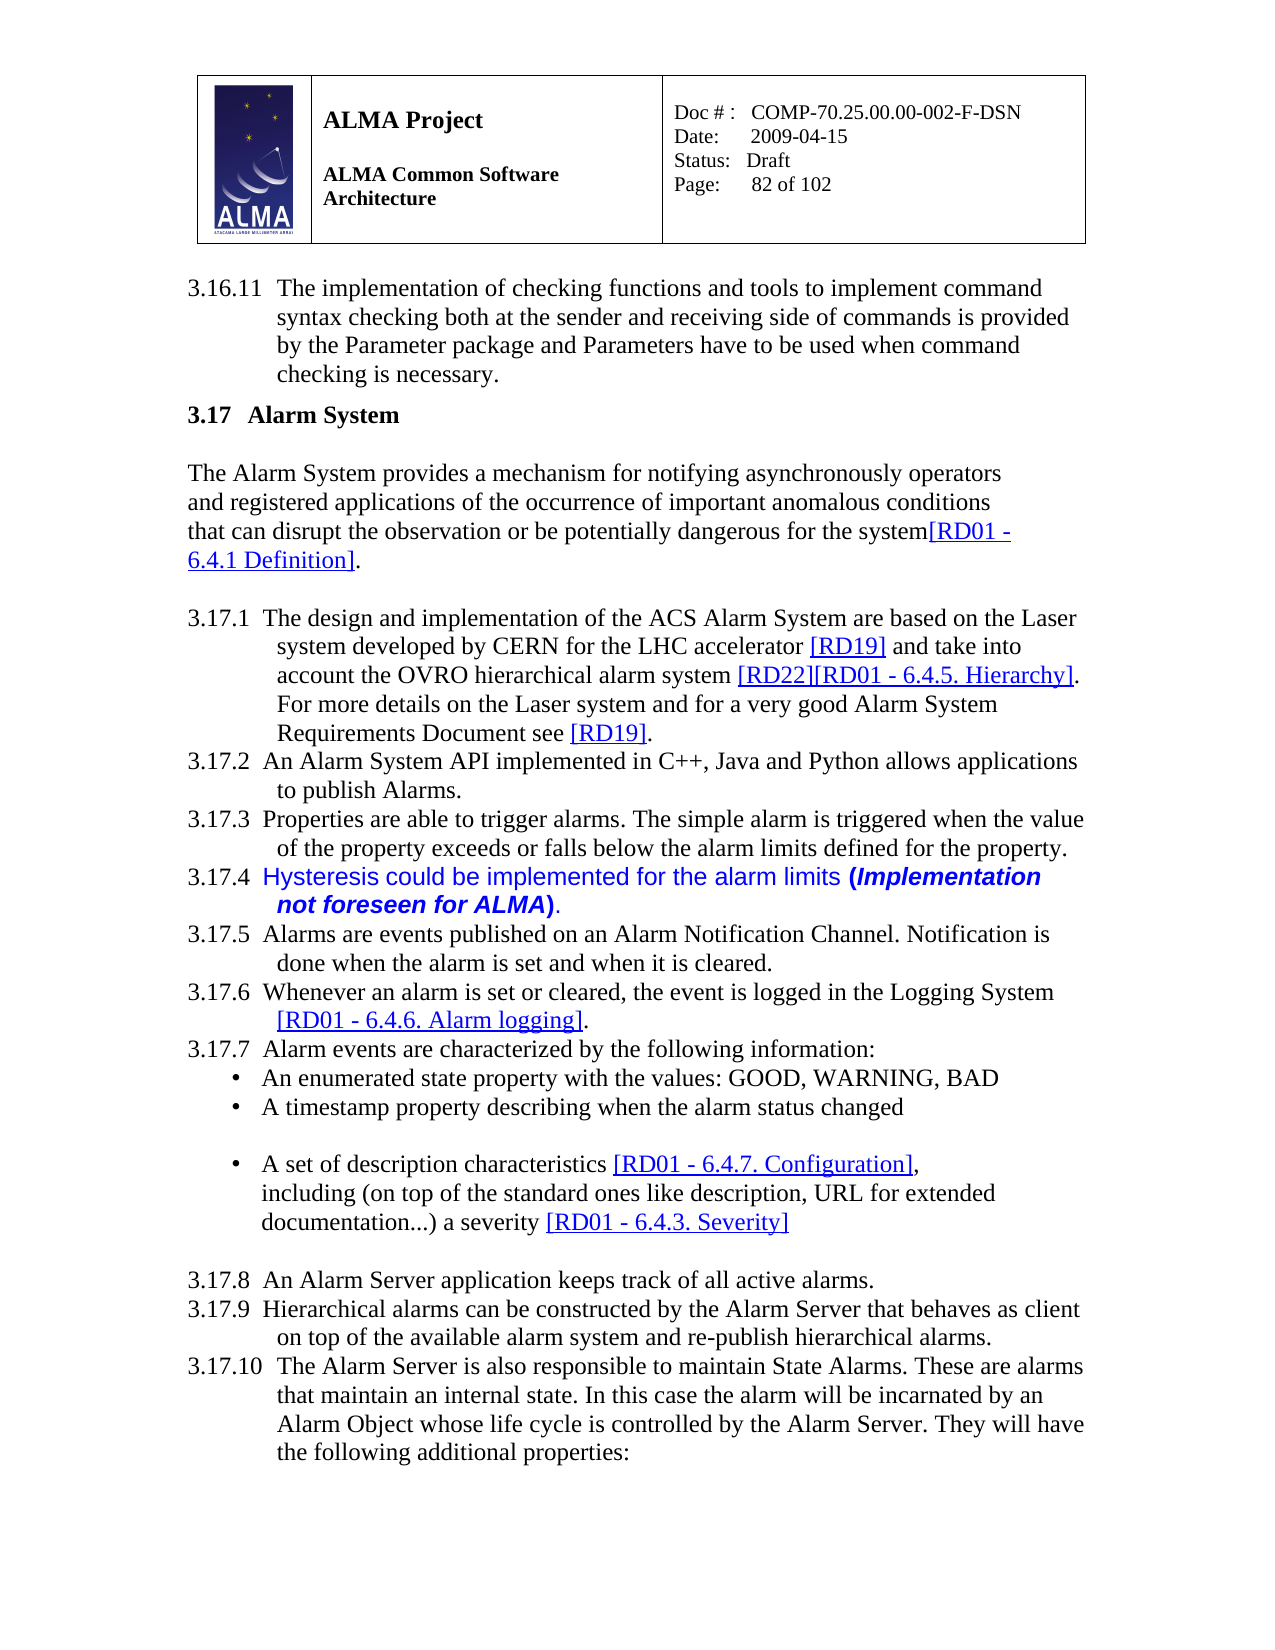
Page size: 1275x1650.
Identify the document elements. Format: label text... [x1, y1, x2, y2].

text The Alarm System provides a mechanism for notifying asynchronously operators and registered applications of the occurrence of important anomalous conditions that can disrupt the observation or be potentially dangerous for the system[RD01 - 6.4.1 Definition]. [187, 458, 1012, 573]
subtitle The implementation of checking functions and tools to implement command syntax checking both at the sender and receiving side of commands is provided by the Parameter package and Parameters have to be used when command checking is necessary. [187, 273, 1087, 388]
subtitle Alarms are events published on an Alarm Notification Channel. Notification is done when the alarm is set and when it is cleared. [187, 919, 1087, 977]
subtitle Hierarchical alarms can be constructed by the Alarm Server that behaves as client on top of the available alarm system and re-publish hierarchical alarms. [187, 1294, 1087, 1351]
subtitle Properties are able to trigger alarms. The simple alarm is triggered when the value of the property exceeds or falls below the alarm limits defined for the property. [187, 804, 1087, 861]
picture [214, 85, 293, 235]
subtitle The design and implementation of the ACS Alarm System are based on the Laser system developed by CERN for the LHC accelerator [RD19] and take into account the OVRO hierarchical alarm system [RD22][RD01 - 6.4.5. Hierarchy]. For more details on the Laser system and for a very good Alarm System Requirements Document see [RD19]. [187, 603, 1087, 746]
subtitle Alarm System [187, 401, 1087, 429]
subtitle An Alarm Server application keeps track of all active alarms. [187, 1265, 1087, 1294]
subtitle Hysteresis could be implemented for the alarm limits (Implementation not foreseen for ALMA). [187, 861, 1087, 919]
subtitle Alarm events are characterized by the following information: [187, 1034, 1087, 1063]
list A timestamp property describing when the alarm status changed [232, 1092, 1012, 1120]
subtitle The Alarm Server is also responsible to maintain State Alarms. These are alarms that maintain an internal state. In this case the alarm will be incarnated by an Alarm Object whose life cycle is controlled by the Alarm Server. They will have the following additional properties: [187, 1351, 1087, 1466]
subtitle An Alarm System API implemented in C++, Java and Python allows applications to publish Alarms. [187, 746, 1087, 804]
list An enumerated state property with the values: GOOD, WARNING, BAD [232, 1063, 1012, 1092]
list A set of description characteristics [RD01 - 6.4.7. Configuration], including (on top of the standard ones like description, URL for extended documentation...) a severity [RD01 - 6.4.3. Severity] [232, 1149, 1012, 1236]
subtitle Whenever an alarm is set or cleared, the event is logged in the Logging System [RD01 - 6.4.6. Alarm logging]. [187, 977, 1087, 1034]
